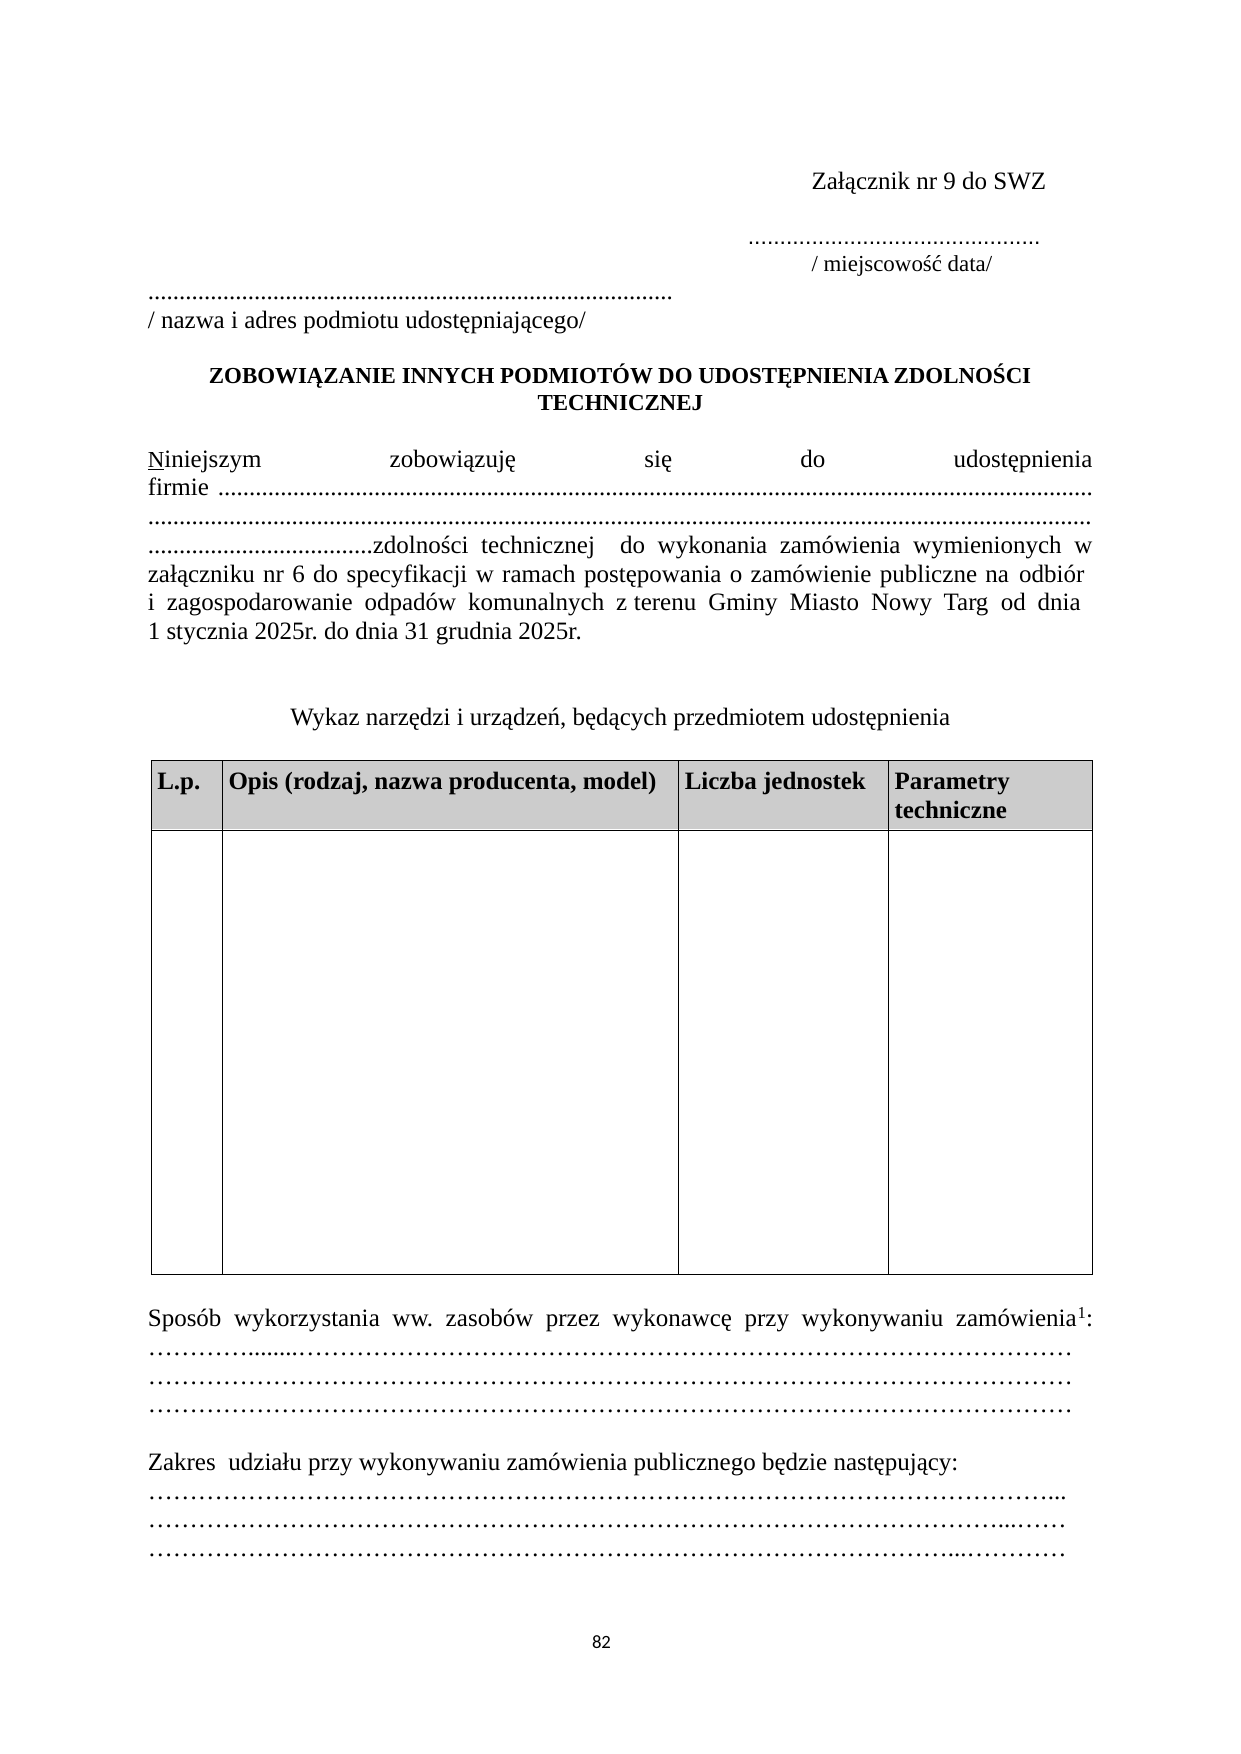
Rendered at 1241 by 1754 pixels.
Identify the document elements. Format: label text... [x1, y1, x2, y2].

text ZOBOWIĄZANIE INNYCH PODMIOTÓW DO UDOSTĘPNIENIA ZDOLNOŚCI TECHNICZNEJ [148, 362, 1093, 415]
text ………………………………………………………………………………………………... [148, 1476, 1093, 1504]
table_cell [679, 831, 888, 1274]
text .................................................................................... [148, 276, 1093, 305]
text Sposób wykorzystania ww. zasobów przez wykonawcę przy wykonywaniu zamówienia1: …………........………………………………………………………………………………… [148, 1303, 1093, 1361]
text / miejscowość data/ [738, 250, 1093, 276]
text ………………………………………………………………………………………………… [148, 1389, 1093, 1418]
text Niniejszym zobowiązuję się do udostępnienia firmie .......................................................................................................................................................................................................................................................................................................................................zdolności technicznej do wykonania zamówienia wymienionych w załączniku nr 6 do specyfikacji w ramach postępowania o zamówienie publiczne na odbiór i zagospodarowanie odpadów komunalnych z terenu Gminy Miasto Nowy Targ od dnia 1 stycznia 2025r. do dnia 31 grudnia 2025r. [148, 444, 1093, 645]
text …………………………………………………………………………………………...…… [148, 1504, 1093, 1533]
table_header L.p. [152, 761, 222, 829]
table_cell [223, 831, 678, 1274]
text Załącznik nr 9 do SWZ [811, 166, 1093, 194]
text ………………………………………………………………………………………………… [148, 1361, 1093, 1389]
text Zakres udziału przy wykonywaniu zamówienia publicznego będzie następujący: [148, 1447, 1093, 1476]
table_cell [889, 831, 1092, 1274]
table_cell [152, 831, 222, 1274]
text .............................................. [148, 223, 1093, 250]
table_header Parametry techniczne [889, 761, 1092, 829]
table_header Opis (rodzaj, nazwa producenta, model) [223, 761, 678, 829]
table_header Liczba jednostek [679, 761, 888, 829]
text ……………………………………………………………………………………...………… [148, 1533, 1093, 1562]
text Wykaz narzędzi i urządzeń, będących przedmiotem udostępnienia [148, 702, 1093, 731]
text / nazwa i adres podmiotu udostępniającego/ [148, 305, 1093, 333]
